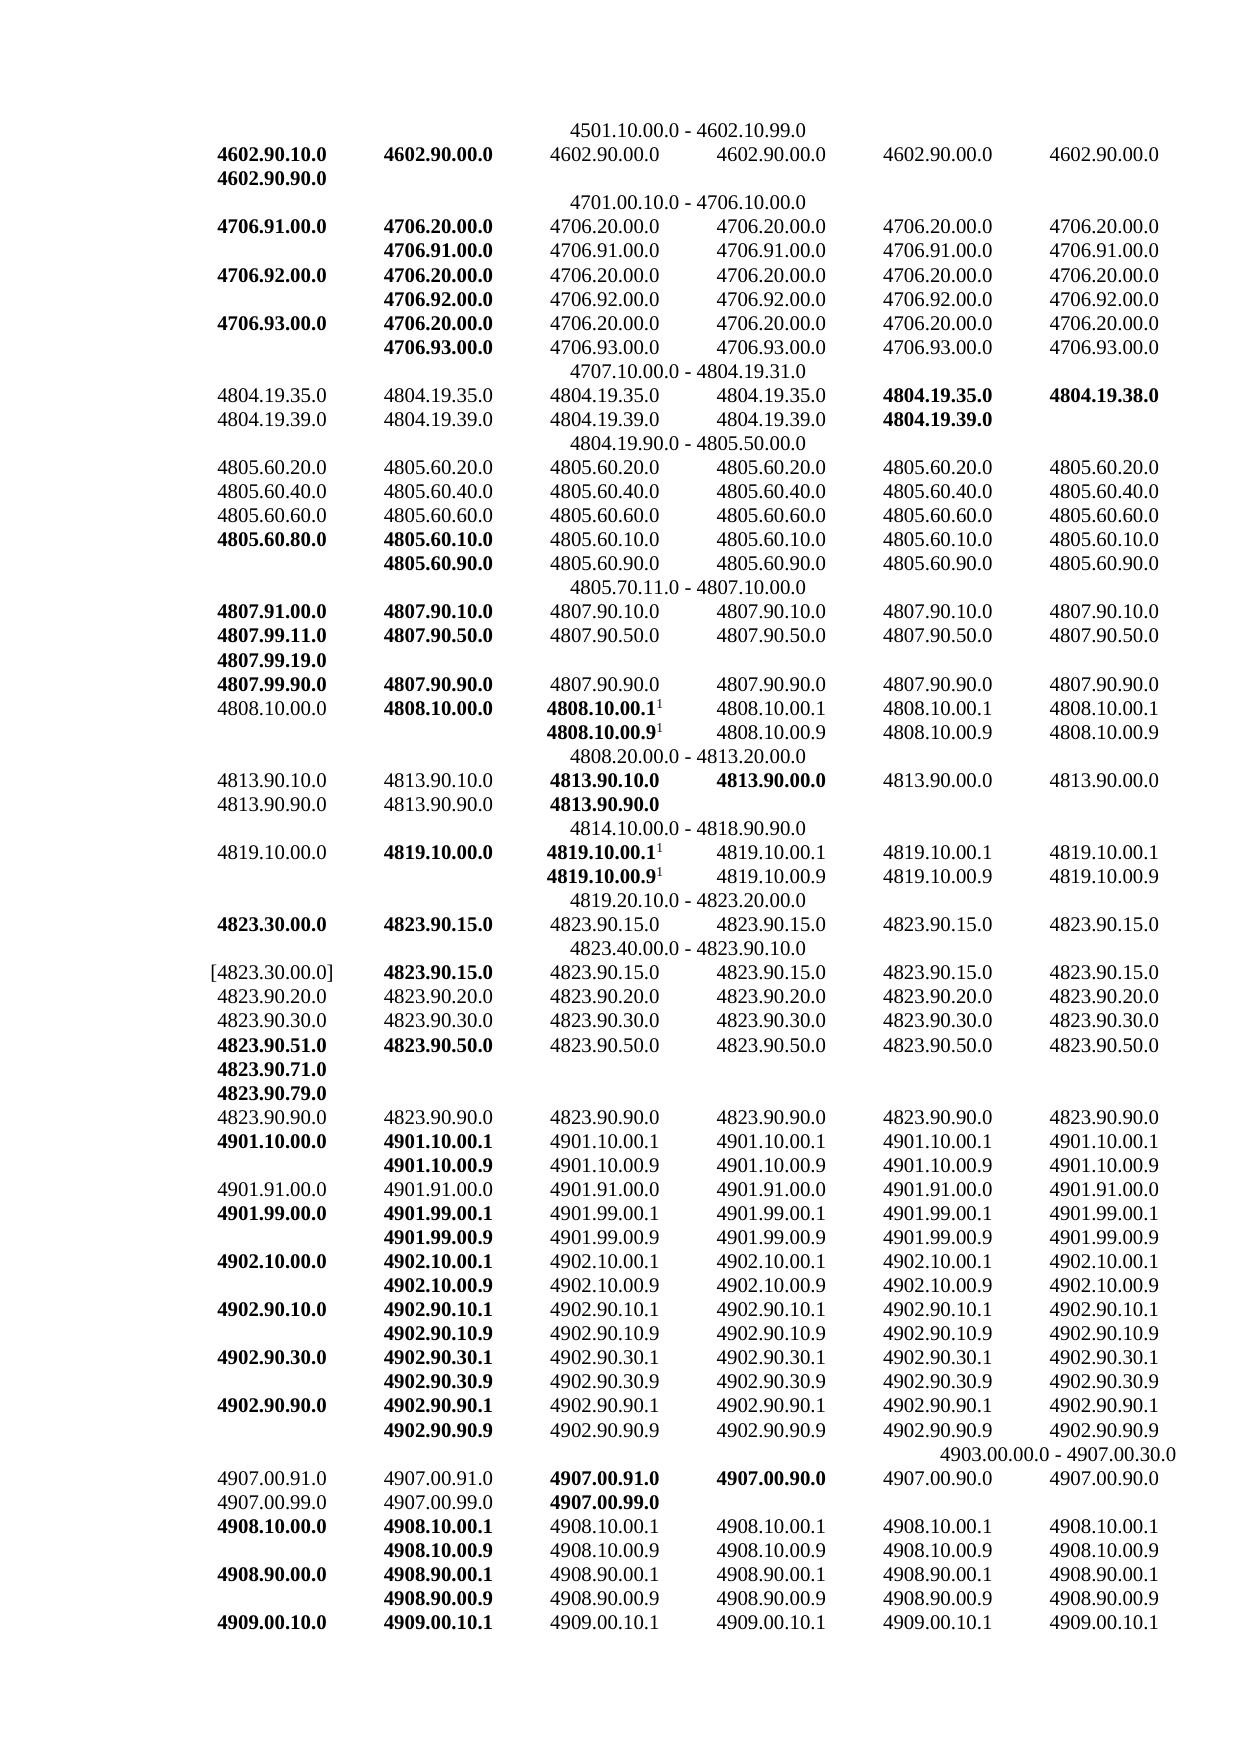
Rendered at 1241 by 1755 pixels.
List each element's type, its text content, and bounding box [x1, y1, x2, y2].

table_cell 4902.90.90.9 [1021, 1418, 1187, 1442]
table_cell 4808.10.00.1 [1021, 696, 1187, 720]
table_cell 4908.90.00.1 [1021, 1562, 1187, 1586]
table_cell [688, 166, 854, 190]
table_cell [1021, 792, 1187, 816]
table_cell 4908.90.00.0 [189, 1562, 355, 1586]
table_cell 4813.90.90.0 [521, 792, 688, 816]
table_cell 4804.19.39.0 [688, 407, 854, 431]
table_cell 4813.90.10.0 [189, 768, 355, 792]
table_cell 4908.90.00.1 [688, 1562, 854, 1586]
table_cell [189, 287, 355, 311]
table_cell 4813.90.90.0 [189, 792, 355, 816]
table_cell [189, 1273, 355, 1297]
table_cell 4706.93.00.0 [189, 311, 355, 335]
table_cell 4908.10.00.1 [1021, 1514, 1187, 1538]
table_cell 4823.90.30.0 [1021, 1009, 1187, 1032]
table_cell 4805.60.90.0 [355, 551, 521, 575]
table_cell 4901.99.00.1 [355, 1201, 521, 1225]
table_cell 4902.90.10.1 [1021, 1297, 1187, 1321]
table_cell 4706.91.00.0 [1021, 239, 1187, 262]
table_cell 4706.20.00.0 [854, 311, 1021, 335]
table_cell 4823.90.30.0 [688, 1009, 854, 1032]
table_cell 4706.92.00.0 [1021, 287, 1187, 311]
table_cell [189, 720, 355, 744]
table_cell 4901.99.00.1 [688, 1201, 854, 1225]
table_cell 4819.10.00.0 [355, 840, 521, 864]
table_cell 4805.60.20.0 [355, 455, 521, 479]
table_cell 4909.00.10.1 [521, 1610, 688, 1634]
table_cell 4805.60.40.0 [189, 479, 355, 503]
table_cell 4902.90.10.1 [688, 1297, 854, 1321]
table_cell 4706.20.00.0 [1021, 263, 1187, 287]
table_cell [189, 551, 355, 575]
table_cell 4808.10.00.0 [189, 696, 355, 720]
table_cell 4901.99.00.9 [521, 1225, 688, 1249]
table_cell 4807.90.10.0 [521, 599, 688, 623]
table_cell 4823.90.90.0 [688, 1105, 854, 1129]
table_cell 4823.90.20.0 [1021, 984, 1187, 1008]
table_cell 4909.00.10.0 [189, 1610, 355, 1634]
table_cell 4823.90.50.0 [521, 1033, 688, 1057]
table_cell 4602.90.00.0 [1021, 142, 1187, 166]
table_cell 4901.10.00.9 [854, 1153, 1021, 1177]
table_cell 4808.10.00.0 [355, 696, 521, 720]
table_cell 4902.90.90.1 [521, 1394, 688, 1417]
table_cell 4706.91.00.0 [688, 239, 854, 262]
table_cell 4901.10.00.1 [521, 1129, 688, 1153]
table_cell 4902.10.00.9 [688, 1273, 854, 1297]
table_cell 4805.60.60.0 [189, 503, 355, 527]
table_cell 4804.19.39.0 [521, 407, 688, 431]
table_cell 4902.10.00.9 [1021, 1273, 1187, 1297]
table_cell 4909.00.10.1 [854, 1610, 1021, 1634]
table_cell 4902.90.30.9 [521, 1369, 688, 1393]
table_cell 4823.90.20.0 [688, 984, 854, 1008]
table_cell 4902.90.10.1 [521, 1297, 688, 1321]
table_cell 4807.90.90.0 [854, 672, 1021, 696]
table_cell 4701.00.10.0 - 4706.10.00.0 [189, 190, 1187, 214]
table_cell 4808.10.00.1 [688, 696, 854, 720]
table_cell [189, 1225, 355, 1249]
table_cell 4902.90.30.9 [355, 1369, 521, 1393]
table_cell [688, 1081, 854, 1105]
table_cell 4706.20.00.0 [688, 214, 854, 238]
table_cell 4908.90.00.9 [355, 1586, 521, 1610]
table_cell 4823.90.30.0 [854, 1009, 1021, 1032]
table_cell 4805.60.90.0 [521, 551, 688, 575]
table_cell [189, 1153, 355, 1177]
table_cell 4805.60.40.0 [854, 479, 1021, 503]
table_cell 4706.93.00.0 [854, 335, 1021, 359]
table_cell 4902.90.10.9 [854, 1321, 1021, 1345]
table_cell 4706.20.00.0 [355, 311, 521, 335]
table_cell 4902.90.30.1 [521, 1345, 688, 1369]
table_cell [355, 166, 521, 190]
table_cell 4907.00.99.0 [189, 1490, 355, 1514]
table_cell 4805.60.60.0 [521, 503, 688, 527]
table_cell 4823.90.50.0 [1021, 1033, 1187, 1057]
table_cell 4807.90.90.0 [1021, 672, 1187, 696]
table_cell 4807.99.90.0 [189, 672, 355, 696]
table_cell 4706.20.00.0 [688, 311, 854, 335]
table_cell [521, 166, 688, 190]
table_cell 4907.00.91.0 [521, 1466, 688, 1490]
table_cell 4813.90.00.0 [1021, 768, 1187, 792]
table_cell 4805.60.10.0 [355, 527, 521, 551]
table_cell 4808.10.00.11 [521, 696, 688, 720]
table_cell 4902.90.10.0 [189, 1297, 355, 1321]
table_cell 4901.10.00.1 [854, 1129, 1021, 1153]
table_cell 4805.60.90.0 [1021, 551, 1187, 575]
table_cell 4805.60.40.0 [688, 479, 854, 503]
table_cell 4807.90.90.0 [688, 672, 854, 696]
table_cell [355, 864, 521, 888]
table_cell 4908.90.00.1 [521, 1562, 688, 1586]
table_cell 4805.60.10.0 [521, 527, 688, 551]
table_cell 4823.90.15.0 [688, 912, 854, 936]
table_cell 4819.10.00.1 [854, 840, 1021, 864]
table_cell 4823.90.15.0 [355, 912, 521, 936]
table_cell 4805.70.11.0 - 4807.10.00.0 [189, 575, 1187, 599]
table_cell 4805.60.60.0 [1021, 503, 1187, 527]
table_cell [355, 1081, 521, 1105]
table_cell 4706.20.00.0 [854, 263, 1021, 287]
table_cell 4706.20.00.0 [1021, 311, 1187, 335]
table_cell 4908.10.00.9 [355, 1538, 521, 1562]
table_cell 4805.60.90.0 [854, 551, 1021, 575]
table_cell 4706.20.00.0 [521, 311, 688, 335]
table_cell 4807.91.00.0 [189, 599, 355, 623]
table_cell 4909.00.10.1 [355, 1610, 521, 1634]
table_cell 4823.90.20.0 [355, 984, 521, 1008]
table_cell [1021, 1081, 1187, 1105]
table_cell 4804.19.35.0 [189, 383, 355, 407]
table_cell 4823.90.30.0 [189, 1009, 355, 1032]
table_cell 4805.60.20.0 [1021, 455, 1187, 479]
table_cell 4823.90.51.0 [189, 1033, 355, 1057]
table_cell 4908.90.00.1 [355, 1562, 521, 1586]
table_cell 4823.90.20.0 [854, 984, 1021, 1008]
table_cell [521, 1081, 688, 1105]
table_cell 4823.90.50.0 [854, 1033, 1021, 1057]
table_cell 4902.90.30.9 [854, 1369, 1021, 1393]
table_cell 4706.20.00.0 [1021, 214, 1187, 238]
table_cell 4907.00.91.0 [189, 1466, 355, 1490]
table_cell 4901.99.00.1 [521, 1201, 688, 1225]
table_cell 4908.90.00.9 [1021, 1586, 1187, 1610]
table_cell 4823.90.50.0 [355, 1033, 521, 1057]
table_cell [688, 1490, 854, 1514]
table_cell 4819.10.00.9 [688, 864, 854, 888]
table_cell 4823.90.90.0 [1021, 1105, 1187, 1129]
table_cell 4902.90.10.9 [688, 1321, 854, 1345]
table_cell 4807.90.50.0 [355, 624, 521, 647]
table_cell 4813.90.10.0 [521, 768, 688, 792]
table_cell 4902.90.30.1 [854, 1345, 1021, 1369]
table_cell 4807.90.50.0 [854, 624, 1021, 647]
table_cell 4819.20.10.0 - 4823.20.00.0 [189, 888, 1187, 912]
table_cell 4908.10.00.9 [1021, 1538, 1187, 1562]
table_cell 4823.30.00.0 [189, 912, 355, 936]
table_cell 4706.20.00.0 [521, 214, 688, 238]
table_cell [1021, 648, 1187, 672]
table_cell 4902.90.10.1 [854, 1297, 1021, 1321]
table_cell 4908.90.00.9 [854, 1586, 1021, 1610]
table_cell [189, 1586, 355, 1610]
table_cell 4823.90.15.0 [688, 960, 854, 984]
table_cell 4907.00.90.0 [854, 1466, 1021, 1490]
table_cell 4602.90.90.0 [189, 166, 355, 190]
table_cell 4902.10.00.1 [1021, 1249, 1187, 1273]
table_cell [355, 720, 521, 744]
table_cell 4807.90.50.0 [521, 624, 688, 647]
table_cell 4819.10.00.1 [1021, 840, 1187, 864]
table_cell 4823.90.30.0 [355, 1009, 521, 1032]
table_cell [688, 1057, 854, 1081]
table_cell 4901.10.00.1 [688, 1129, 854, 1153]
table_cell 4823.90.15.0 [355, 960, 521, 984]
table_cell 4706.20.00.0 [355, 263, 521, 287]
table_cell 4805.60.20.0 [688, 455, 854, 479]
table_cell 4902.90.90.9 [355, 1418, 521, 1442]
table_cell 4902.90.90.9 [854, 1418, 1021, 1442]
table_cell 4823.90.90.0 [521, 1105, 688, 1129]
table_cell 4804.19.39.0 [189, 407, 355, 431]
table_cell 4823.90.20.0 [521, 984, 688, 1008]
table_cell [189, 1538, 355, 1562]
table_cell 4823.90.90.0 [355, 1105, 521, 1129]
table_cell 4807.90.90.0 [355, 672, 521, 696]
table_cell 4804.19.38.0 [1021, 383, 1187, 407]
table_cell 4902.90.30.9 [1021, 1369, 1187, 1393]
table_cell [688, 648, 854, 672]
table_cell 4706.93.00.0 [688, 335, 854, 359]
table_cell 4909.00.10.1 [688, 1610, 854, 1634]
table_cell 4602.90.00.0 [355, 142, 521, 166]
table_cell 4901.10.00.1 [355, 1129, 521, 1153]
table_cell 4902.90.90.0 [189, 1394, 355, 1417]
table_cell 4823.90.15.0 [521, 960, 688, 984]
table_cell 4902.90.30.0 [189, 1345, 355, 1369]
table_cell 4819.10.00.9 [1021, 864, 1187, 888]
table_cell 4706.93.00.0 [521, 335, 688, 359]
table_cell 4602.90.00.0 [688, 142, 854, 166]
table_cell 4901.91.00.0 [688, 1177, 854, 1201]
table_cell 4823.90.71.0 [189, 1057, 355, 1081]
table_cell 4907.00.91.0 [355, 1466, 521, 1490]
table_cell 4902.10.00.9 [355, 1273, 521, 1297]
table_cell 4706.20.00.0 [854, 214, 1021, 238]
table_cell 4807.99.19.0 [189, 648, 355, 672]
table_cell 4823.90.15.0 [854, 960, 1021, 984]
table_cell 4902.90.10.1 [355, 1297, 521, 1321]
table_cell 4907.00.90.0 [688, 1466, 854, 1490]
table_cell 4901.99.00.9 [688, 1225, 854, 1249]
table_cell 4907.00.99.0 [521, 1490, 688, 1514]
table_cell 4908.10.00.1 [355, 1514, 521, 1538]
table_cell 4819.10.00.11 [521, 840, 688, 864]
table_cell 4902.10.00.1 [355, 1249, 521, 1273]
table_cell 4814.10.00.0 - 4818.90.90.0 [189, 816, 1187, 840]
table_cell 4823.90.20.0 [189, 984, 355, 1008]
table_cell [1021, 407, 1187, 431]
table_cell 4901.10.00.9 [688, 1153, 854, 1177]
table_cell 4706.92.00.0 [688, 287, 854, 311]
table_cell 4823.90.50.0 [688, 1033, 854, 1057]
table_cell 4804.19.39.0 [355, 407, 521, 431]
table_cell 4808.20.00.0 - 4813.20.00.0 [189, 744, 1187, 768]
table_cell 4902.90.90.1 [355, 1394, 521, 1417]
table_cell 4706.93.00.0 [355, 335, 521, 359]
table_cell 4706.92.00.0 [854, 287, 1021, 311]
table_cell 4908.90.00.9 [521, 1586, 688, 1610]
table_cell [189, 239, 355, 262]
table_cell 4909.00.10.1 [1021, 1610, 1187, 1634]
table_cell 4706.91.00.0 [854, 239, 1021, 262]
table_cell 4901.91.00.0 [521, 1177, 688, 1201]
table_cell 4602.90.00.0 [854, 142, 1021, 166]
table_cell 4805.60.20.0 [189, 455, 355, 479]
table_cell 4706.92.00.0 [521, 287, 688, 311]
table_cell [189, 335, 355, 359]
table_cell 4908.10.00.9 [521, 1538, 688, 1562]
table_cell 4823.90.15.0 [521, 912, 688, 936]
table_cell 4901.91.00.0 [189, 1177, 355, 1201]
table_cell 4706.20.00.0 [688, 263, 854, 287]
table_cell 4823.90.90.0 [189, 1105, 355, 1129]
table_cell 4823.40.00.0 - 4823.90.10.0 [189, 936, 1187, 960]
table_cell 4901.10.00.0 [189, 1129, 355, 1153]
table_cell [688, 792, 854, 816]
table_cell 4807.99.11.0 [189, 624, 355, 647]
table_cell 4901.91.00.0 [355, 1177, 521, 1201]
table_cell [189, 864, 355, 888]
table_cell 4907.00.99.0 [355, 1490, 521, 1514]
table_cell 4805.60.40.0 [355, 479, 521, 503]
table_cell [854, 1490, 1021, 1514]
table_cell 4707.10.00.0 - 4804.19.31.0 [189, 359, 1187, 383]
table_cell [521, 648, 688, 672]
table_cell [355, 1057, 521, 1081]
table_cell 4902.90.10.9 [355, 1321, 521, 1345]
table_cell 4501.10.00.0 - 4602.10.99.0 [189, 118, 1187, 142]
table_cell 4808.10.00.9 [688, 720, 854, 744]
table_cell 4902.90.90.1 [688, 1394, 854, 1417]
table_cell [521, 1057, 688, 1081]
table_cell 4804.19.35.0 [355, 383, 521, 407]
table_cell 4823.90.30.0 [521, 1009, 688, 1032]
table_cell 4902.90.90.9 [688, 1418, 854, 1442]
table_cell 4902.10.00.9 [854, 1273, 1021, 1297]
table_cell 4804.19.35.0 [688, 383, 854, 407]
table_cell 4901.99.00.0 [189, 1201, 355, 1225]
table_cell 4805.60.60.0 [355, 503, 521, 527]
table_cell 4901.99.00.9 [1021, 1225, 1187, 1249]
table_cell 4706.20.00.0 [355, 214, 521, 238]
table_cell 4813.90.90.0 [355, 792, 521, 816]
table_cell 4808.10.00.9 [854, 720, 1021, 744]
table_cell 4901.99.00.9 [854, 1225, 1021, 1249]
table_cell 4902.90.90.1 [1021, 1394, 1187, 1417]
table_cell 4908.90.00.9 [688, 1586, 854, 1610]
table_cell 4901.10.00.9 [521, 1153, 688, 1177]
table_cell [854, 792, 1021, 816]
table_cell 4902.10.00.9 [521, 1273, 688, 1297]
table_cell 4902.90.90.1 [854, 1394, 1021, 1417]
table_cell 4808.10.00.1 [854, 696, 1021, 720]
table_cell 4807.90.90.0 [521, 672, 688, 696]
table_cell [1021, 1490, 1187, 1514]
table_cell 4706.91.00.0 [189, 214, 355, 238]
table_cell [189, 1321, 355, 1345]
table_cell 4602.90.00.0 [521, 142, 688, 166]
table_cell 4908.10.00.1 [521, 1514, 688, 1538]
table_cell 4813.90.10.0 [355, 768, 521, 792]
table_cell 4902.90.30.1 [355, 1345, 521, 1369]
table_cell 4805.60.10.0 [688, 527, 854, 551]
table_cell 4908.10.00.9 [854, 1538, 1021, 1562]
table_cell 4805.60.40.0 [521, 479, 688, 503]
table_cell 4901.10.00.9 [1021, 1153, 1187, 1177]
table_cell 4908.10.00.1 [854, 1514, 1021, 1538]
table_cell 4807.90.10.0 [1021, 599, 1187, 623]
table_cell 4805.60.20.0 [521, 455, 688, 479]
table_cell 4805.60.60.0 [854, 503, 1021, 527]
table_cell 4907.00.90.0 [1021, 1466, 1187, 1490]
table_cell 4819.10.00.91 [521, 864, 688, 888]
table_cell 4902.10.00.1 [521, 1249, 688, 1273]
table_cell 4805.60.10.0 [1021, 527, 1187, 551]
table_cell [4823.30.00.0] [189, 960, 355, 984]
table_cell 4902.90.10.9 [1021, 1321, 1187, 1345]
table_cell 4902.10.00.1 [854, 1249, 1021, 1273]
table_cell [189, 1418, 355, 1442]
table_cell 4706.92.00.0 [189, 263, 355, 287]
table_cell [1021, 166, 1187, 190]
table_cell 4823.90.79.0 [189, 1081, 355, 1105]
table_cell 4819.10.00.9 [854, 864, 1021, 888]
table_cell 4823.90.15.0 [1021, 912, 1187, 936]
table_cell 4901.10.00.9 [355, 1153, 521, 1177]
table_cell 4706.91.00.0 [521, 239, 688, 262]
table_cell 4901.10.00.1 [1021, 1129, 1187, 1153]
table_cell 4808.10.00.91 [521, 720, 688, 744]
table_cell 4908.10.00.1 [688, 1514, 854, 1538]
table_cell 4807.90.50.0 [1021, 624, 1187, 647]
table_cell 4908.10.00.9 [688, 1538, 854, 1562]
table_cell 4804.19.35.0 [521, 383, 688, 407]
table_cell [355, 648, 521, 672]
table_cell 4901.99.00.1 [1021, 1201, 1187, 1225]
table_cell [854, 1081, 1021, 1105]
table_cell 4805.60.60.0 [688, 503, 854, 527]
table_cell 4823.90.90.0 [854, 1105, 1021, 1129]
table_cell 4901.99.00.1 [854, 1201, 1021, 1225]
table_cell 4805.60.80.0 [189, 527, 355, 551]
table_cell 4819.10.00.1 [688, 840, 854, 864]
table_cell 4908.10.00.0 [189, 1514, 355, 1538]
table_cell 4813.90.00.0 [854, 768, 1021, 792]
table_cell 4808.10.00.9 [1021, 720, 1187, 744]
table_cell 4807.90.50.0 [688, 624, 854, 647]
table_cell 4602.90.10.0 [189, 142, 355, 166]
table_cell 4706.91.00.0 [355, 239, 521, 262]
table_cell 4901.99.00.9 [355, 1225, 521, 1249]
table_cell [854, 166, 1021, 190]
table_cell 4706.92.00.0 [355, 287, 521, 311]
table_cell 4902.10.00.0 [189, 1249, 355, 1273]
table_cell [854, 1057, 1021, 1081]
table_cell 4706.20.00.0 [521, 263, 688, 287]
table_cell 4902.10.00.1 [688, 1249, 854, 1273]
table_cell 4706.93.00.0 [1021, 335, 1187, 359]
table_cell 4823.90.15.0 [1021, 960, 1187, 984]
table_cell 4805.60.10.0 [854, 527, 1021, 551]
table_cell 4902.90.30.1 [688, 1345, 854, 1369]
table_cell 4804.19.39.0 [854, 407, 1021, 431]
table_cell 4819.10.00.0 [189, 840, 355, 864]
table_cell [189, 1369, 355, 1393]
table_cell 4903.00.00.0 - 4907.00.30.0 [189, 1442, 1187, 1466]
table_cell 4804.19.90.0 - 4805.50.00.0 [189, 431, 1187, 455]
table_cell 4807.90.10.0 [688, 599, 854, 623]
table_cell 4807.90.10.0 [355, 599, 521, 623]
table_cell [1021, 1057, 1187, 1081]
table_cell 4902.90.30.1 [1021, 1345, 1187, 1369]
table_cell 4805.60.90.0 [688, 551, 854, 575]
table_cell 4902.90.90.9 [521, 1418, 688, 1442]
table_cell 4807.90.10.0 [854, 599, 1021, 623]
table_cell 4823.90.15.0 [854, 912, 1021, 936]
table_cell 4901.91.00.0 [1021, 1177, 1187, 1201]
table_cell 4805.60.20.0 [854, 455, 1021, 479]
table_cell 4804.19.35.0 [854, 383, 1021, 407]
table_cell 4901.91.00.0 [854, 1177, 1021, 1201]
table_cell 4805.60.40.0 [1021, 479, 1187, 503]
table_cell 4908.90.00.1 [854, 1562, 1021, 1586]
table_cell 4902.90.30.9 [688, 1369, 854, 1393]
table_cell [854, 648, 1021, 672]
table_cell 4813.90.00.0 [688, 768, 854, 792]
table_cell 4902.90.10.9 [521, 1321, 688, 1345]
